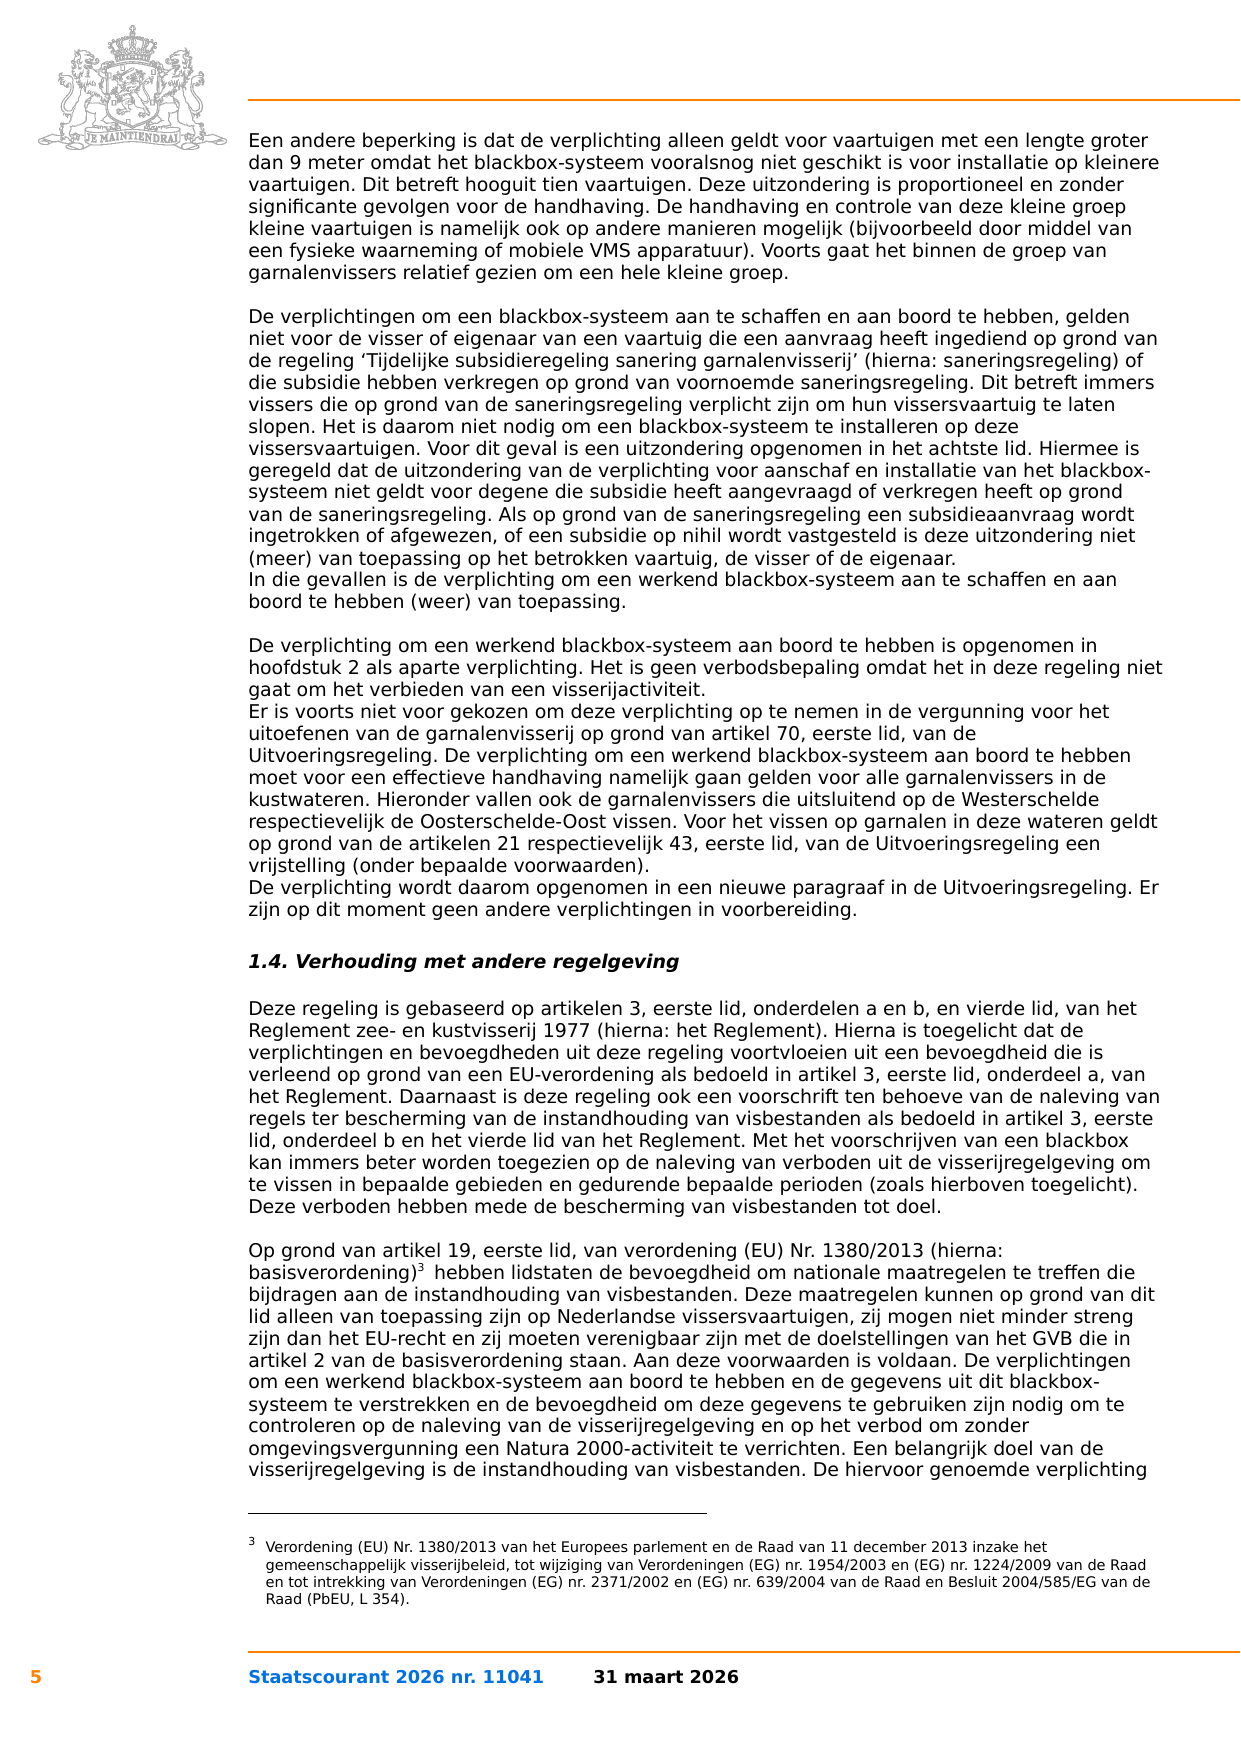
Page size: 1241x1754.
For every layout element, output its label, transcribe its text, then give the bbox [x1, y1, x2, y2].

subtitle 1.4. Verhouding met andere regelgeving [248, 951, 1163, 973]
text De verplichtingen om een blackbox-systeem aan te schaffen en aan boord te hebben, gelden niet voor de visser of eigenaar van een vaartuig die een aanvraag heeft ingediend op grond van de regeling ‘Tijdelijke subsidieregeling sanering garnalenvisserij’ (hierna: saneringsregeling) of die subsidie hebben verkregen op grond van voornoemde saneringsregeling. Dit betreft immers vissers die op grond van de saneringsregeling verplicht zijn om hun vissersvaartuig te laten slopen. Het is daarom niet nodig om een blackbox-systeem te installeren op deze vissersvaartuigen. Voor dit geval is een uitzondering opgenomen in het achtste lid. Hiermee is geregeld dat de uitzondering van de verplichting voor aanschaf en installatie van het blackbox-systeem niet geldt voor degene die subsidie heeft aangevraagd of verkregen heeft op grond van de saneringsregeling. Als op grond van de saneringsregeling een subsidieaanvraag wordt ingetrokken of afgewezen, of een subsidie op nihil wordt vastgesteld is deze uitzondering niet (meer) van toepassing op het betrokken vaartuig, de visser of de eigenaar. [248, 306, 1163, 569]
text Op grond van artikel 19, eerste lid, van verordening (EU) Nr. 1380/2013 (hierna: basisverordening) hebben lidstaten de bevoegdheid om nationale maatregelen te treffen die bijdragen aan de instandhouding van visbestanden. Deze maatregelen kunnen op grond van dit lid alleen van toepassing zijn op Nederlandse vissersvaartuigen, zij mogen niet minder streng zijn dan het EU-recht en zij moeten verenigbaar zijn met de doelstellingen van het GVB die in artikel 2 van de basisverordening staan. Aan deze voorwaarden is voldaan. De verplichtingen om een werkend blackbox-systeem aan boord te hebben en de gegevens uit dit blackbox-systeem te verstrekken en de bevoegdheid om deze gegevens te gebruiken zijn nodig om te controleren op de naleving van de visserijregelgeving en op het verbod om zonder omgevingsvergunning een Natura 2000-activiteit te verrichten. Een belangrijk doel van de visserijregelgeving is de instandhouding van visbestanden. De hiervoor genoemde verplichting [248, 1239, 1163, 1481]
text Er is voorts niet voor gekozen om deze verplichting op te nemen in de vergunning voor het uitoefenen van de garnalenvisserij op grond van artikel 70, eerste lid, van de Uitvoeringsregeling. De verplichting om een werkend blackbox-systeem aan boord te hebben moet voor een effectieve handhaving namelijk gaan gelden voor alle garnalenvissers in de kustwateren. Hieronder vallen ook de garnalenvissers die uitsluitend op de Westerschelde respectievelijk de Oosterschelde-Oost vissen. Voor het vissen op garnalen in deze wateren geldt op grond van de artikelen 21 respectievelijk 43, eerste lid, van de Uitvoeringsregeling een vrijstelling (onder bepaalde voorwaarden). [248, 701, 1163, 877]
text Een andere beperking is dat de verplichting alleen geldt voor vaartuigen met een lengte groter dan 9 meter omdat het blackbox-systeem vooralsnog niet geschikt is voor installatie op kleinere vaartuigen. Dit betreft hooguit tien vaartuigen. Deze uitzondering is proportioneel en zonder significante gevolgen voor de handhaving. De handhaving en controle van deze kleine groep kleine vaartuigen is namelijk ook op andere manieren mogelijk (bijvoorbeeld door middel van een fysieke waarneming of mobiele VMS apparatuur). Voorts gaat het binnen de groep van garnalenvissers relatief gezien om een hele kleine groep. [248, 130, 1163, 284]
text Deze regeling is gebaseerd op artikelen 3, eerste lid, onderdelen a en b, en vierde lid, van het Reglement zee- en kustvisserij 1977 (hierna: het Reglement). Hierna is toegelicht dat de verplichtingen en bevoegdheden uit deze regeling voortvloeien uit een bevoegdheid die is verleend op grond van een EU-verordening als bedoeld in artikel 3, eerste lid, onderdeel a, van het Reglement. Daarnaast is deze regeling ook een voorschrift ten behoeve van de naleving van regels ter bescherming van de instandhouding van visbestanden als bedoeld in artikel 3, eerste lid, onderdeel b en het vierde lid van het Reglement. Met het voorschrijven van een blackbox kan immers beter worden toegezien op de naleving van verboden uit de visserijregelgeving om te vissen in bepaalde gebieden en gedurende bepaalde perioden (zoals hierboven toegelicht). Deze verboden hebben mede de bescherming van visbestanden tot doel. [248, 998, 1163, 1218]
text De verplichting wordt daarom opgenomen in een nieuwe paragraaf in de Uitvoeringsregeling. Er zijn op dit moment geen andere verplichtingen in voorbereiding. [248, 877, 1163, 921]
text De verplichting om een werkend blackbox-systeem aan boord te hebben is opgenomen in hoofdstuk 2 als aparte verplichting. Het is geen verbodsbepaling omdat het in deze regeling niet gaat om het verbieden van een visserijactiviteit. [248, 635, 1163, 701]
text In die gevallen is de verplichting om een werkend blackbox-systeem aan te schaffen en aan boord te hebben (weer) van toepassing. [248, 569, 1163, 613]
picture [38, 25, 227, 150]
text Verordening (EU) Nr. 1380/2013 van het Europees parlement en de Raad van 11 december 2013 inzake het gemeenschappelijk visserijbeleid, tot wijziging van Verordeningen (EG) nr. 1954/2003 en (EG) nr. 1224/2009 van de Raad en tot intrekking van Verordeningen (EG) nr. 2371/2002 en (EG) nr. 639/2004 van de Raad en Besluit 2004/585/EG van de Raad (PbEU, L 354). [248, 1535, 1163, 1608]
